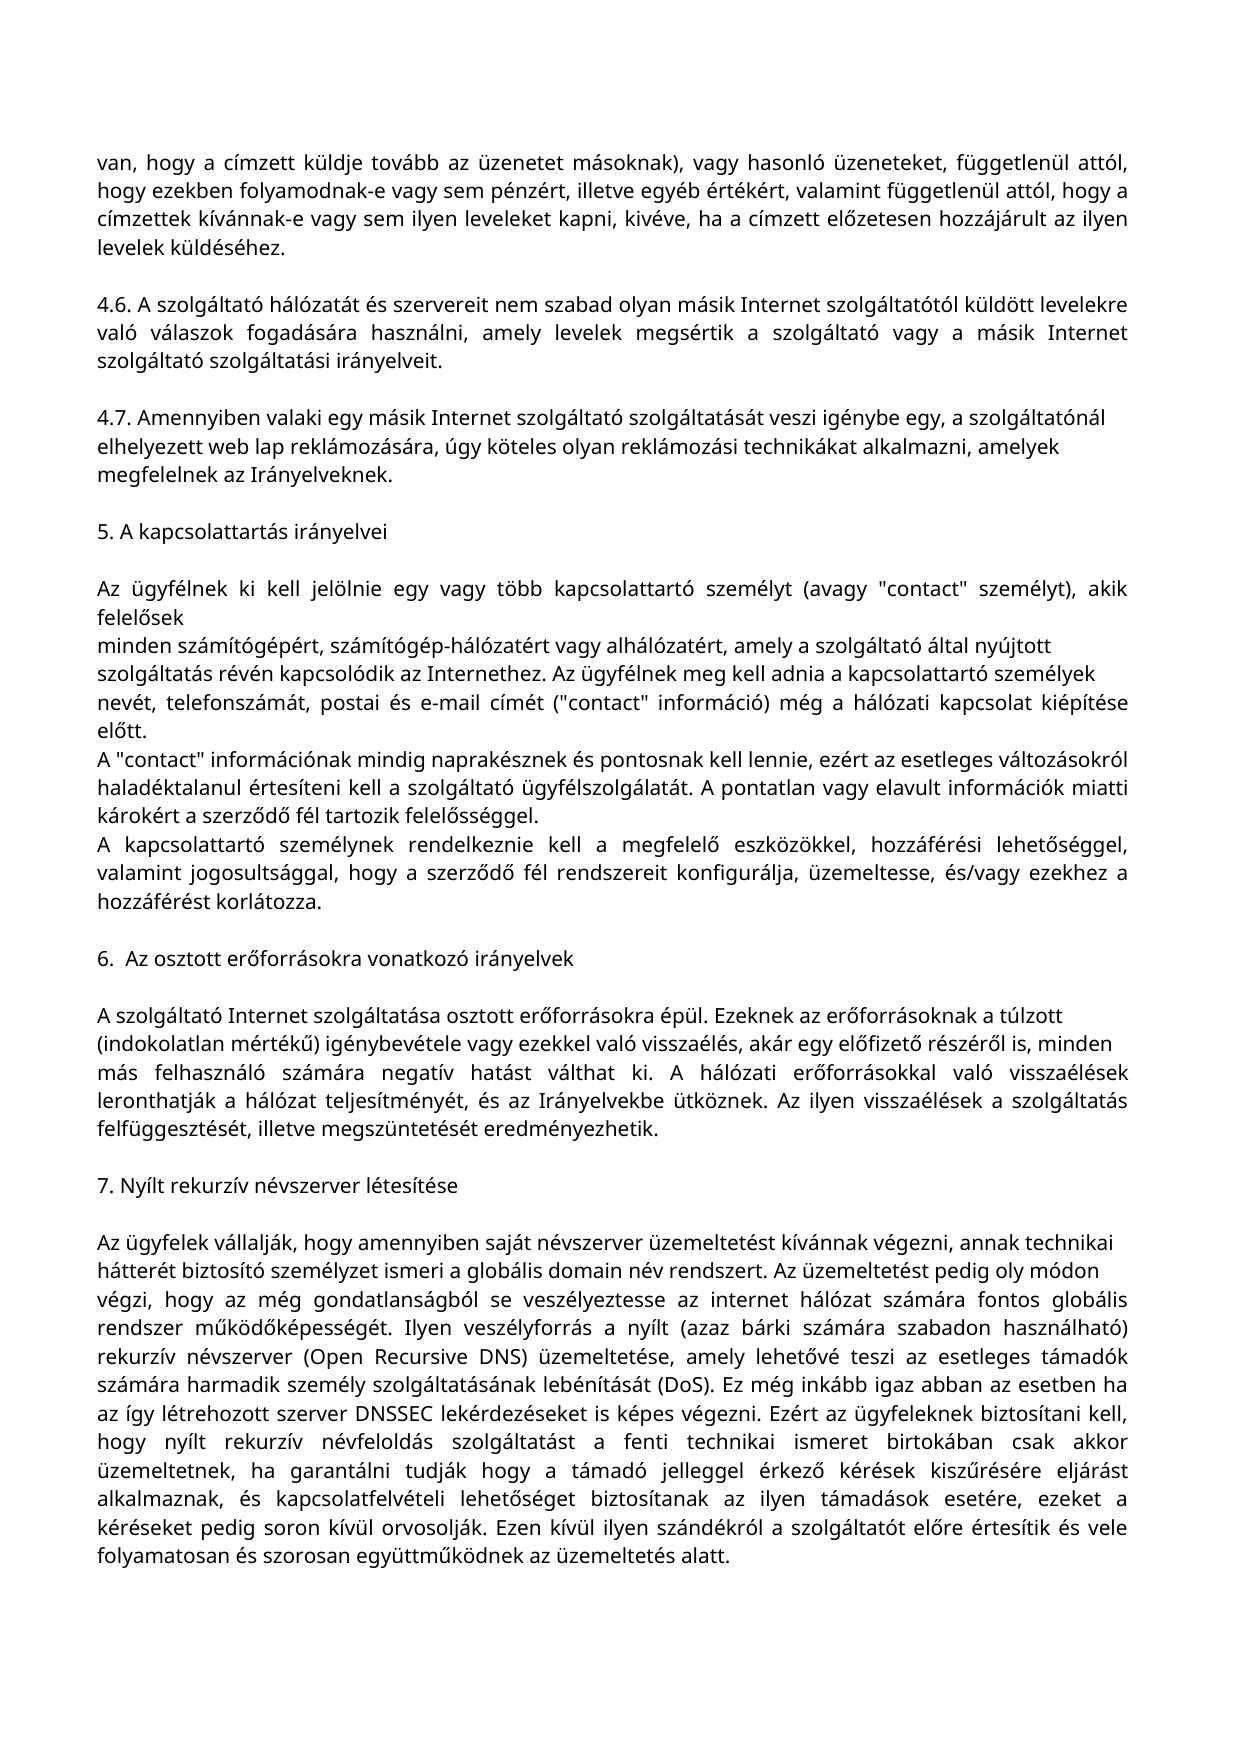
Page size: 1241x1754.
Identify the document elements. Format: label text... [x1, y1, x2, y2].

text A "contact" információnak mindig naprakésznek és pontosnak kell lennie, ezért az esetleges változásokról haladéktalanul értesíteni kell a szolgáltató ügyfélszolgálatát. A pontatlan vagy elavult információk miatti károkért a szerződő fél tartozik felelősséggel. [97, 745, 1130, 830]
text van, hogy a címzett küldje tovább az üzenetet másoknak), vagy hasonló üzeneteket, függetlenül attól, hogy ezekben folyamodnak-e vagy sem pénzért, illetve egyéb értékért, valamint függetlenül attól, hogy a címzettek kívánnak-e vagy sem ilyen leveleket kapni, kivéve, ha a címzett előzetesen hozzájárult az ilyen levelek küldéséhez. [97, 148, 1130, 261]
text minden számítógépért, számítógép-hálózatért vagy alhálózatért, amely a szolgáltató által nyújtott [97, 631, 1130, 659]
text nevét, telefonszámát, postai és e-mail címét ("contact" információ) még a hálózati kapcsolat kiépítése előtt. [97, 688, 1130, 745]
text végzi, hogy az még gondatlanságból se veszélyeztesse az internet hálózat számára fontos globális rendszer működőképességét. Ilyen veszélyforrás a nyílt (azaz bárki számára szabadon használható) rekurzív névszerver (Open Recursive DNS) üzemeltetése, amely lehetővé teszi az esetleges támadók számára harmadik személy szolgáltatásának lebénítását (DoS). Ez még inkább igaz abban az esetben ha az így létrehozott szerver DNSSEC lekérdezéseket is képes végezni. Ezért az ügyfeleknek biztosítani kell, hogy nyílt rekurzív névfeloldás szolgáltatást a fenti technikai ismeret birtokában csak akkor üzemeltetnek, ha garantálni tudják hogy a támadó jelleggel érkező kérések kiszűrésére eljárást alkalmaznak, és kapcsolatfelvételi lehetőséget biztosítanak az ilyen támadások esetére, ezeket a kéréseket pedig soron kívül orvosolják. Ezen kívül ilyen szándékról a szolgáltatót előre értesítik és vele folyamatosan és szorosan együttműködnek az üzemeltetés alatt. [97, 1285, 1130, 1569]
text Az ügyfélnek ki kell jelölnie egy vagy több kapcsolattartó személyt (avagy "contact" személyt), akik felelősek [97, 574, 1130, 631]
text (indokolatlan mértékű) igénybevétele vagy ezekkel való visszaélés, akár egy előfizető részéről is, minden [97, 1029, 1130, 1058]
text 4.6. A szolgáltató hálózatát és szervereit nem szabad olyan másik Internet szolgáltatótól küldött levelekre való válaszok fogadására használni, amely levelek megsértik a szolgáltató vagy a másik Internet szolgáltató szolgáltatási irányelveit. [97, 290, 1130, 375]
text A szolgáltató Internet szolgáltatása osztott erőforrásokra épül. Ezeknek az erőforrásoknak a túlzott [97, 1001, 1130, 1029]
text más felhasználó számára negatív hatást válthat ki. A hálózati erőforrásokkal való visszaélések leronthatják a hálózat teljesítményét, és az Irányelvekbe ütköznek. Az ilyen visszaélések a szolgáltatás felfüggesztését, illetve megszüntetését eredményezhetik. [97, 1058, 1130, 1143]
text 4.7. Amennyiben valaki egy másik Internet szolgáltató szolgáltatását veszi igénybe egy, a szolgáltatónál [97, 403, 1130, 432]
text Az ügyfelek vállalják, hogy amennyiben saját névszerver üzemeltetést kívánnak végezni, annak technikai [97, 1228, 1130, 1257]
text elhelyezett web lap reklámozására, úgy köteles olyan reklámozási technikákat alkalmazni, amelyek [97, 432, 1130, 460]
text hátterét biztosító személyzet ismeri a globális domain név rendszert. Az üzemeltetést pedig oly módon [97, 1257, 1130, 1285]
text 7. Nyílt rekurzív névszerver létesítése [97, 1171, 1130, 1200]
text A kapcsolattartó személynek rendelkeznie kell a megfelelő eszközökkel, hozzáférési lehetőséggel, valamint jogosultsággal, hogy a szerződő fél rendszereit konfigurálja, üzemeltesse, és/vagy ezekhez a hozzáférést korlátozza. [97, 830, 1130, 915]
text szolgáltatás révén kapcsolódik az Internethez. Az ügyfélnek meg kell adnia a kapcsolattartó személyek [97, 659, 1130, 688]
text 6. Az osztott erőforrásokra vonatkozó irányelvek [97, 944, 1130, 972]
text 5. A kapcsolattartás irányelvei [97, 517, 1130, 546]
text megfelelnek az Irányelveknek. [97, 460, 1130, 489]
